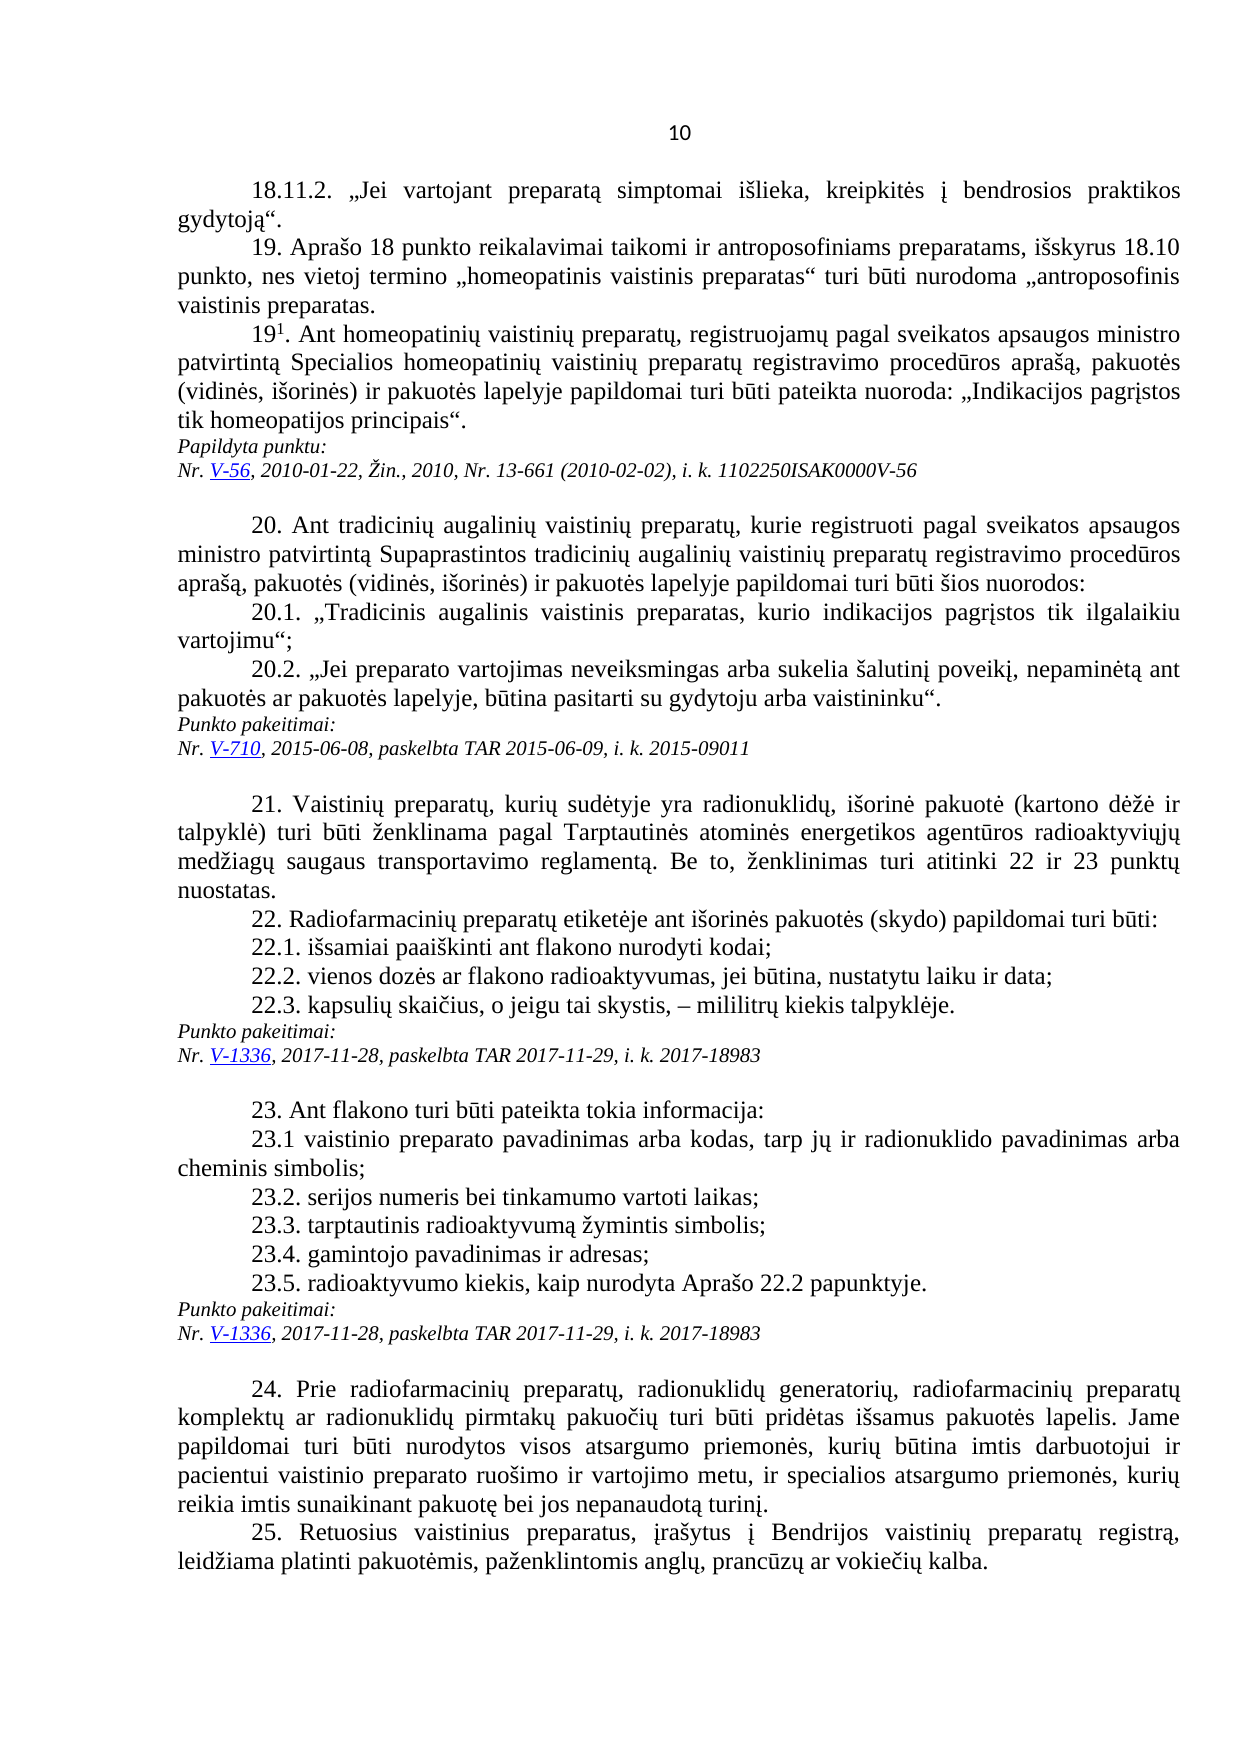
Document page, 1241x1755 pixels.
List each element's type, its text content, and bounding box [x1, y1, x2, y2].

text Nr. V-1336, 2017-11-28, paskelbta TAR 2017-11-29, i. k. 2017-18983 [177, 1321, 1181, 1345]
text 23.1 vaistinio preparato pavadinimas arba kodas, tarp jų ir radionuklido pavadinimas arba cheminis simbolis; [177, 1124, 1181, 1182]
text Punkto pakeitimai: [177, 712, 1181, 736]
text 23. Ant flakono turi būti pateikta tokia informacija: [177, 1096, 1181, 1124]
text Punkto pakeitimai: [177, 1297, 1181, 1321]
text Nr. V-710, 2015-06-08, paskelbta TAR 2015-06-09, i. k. 2015-09011 [177, 736, 1181, 760]
text 23.5. radioaktyvumo kiekis, kaip nurodyta Aprašo 22.2 papunktyje. [177, 1268, 1181, 1297]
text 22.2. vienos dozės ar flakono radioaktyvumas, jei būtina, nustatytu laiku ir data; [177, 961, 1181, 990]
text Papildyta punktu: [177, 434, 1181, 458]
text 24. Prie radiofarmacinių preparatų, radionuklidų generatorių, radiofarmacinių preparatų komplektų ar radionuklidų pirmtakų pakuočių turi būti pridėtas išsamus pakuotės lapelis. Jame papildomai turi būti nurodytos visos atsargumo priemonės, kurių būtina imtis darbuotojui ir pacientui vaistinio preparato ruošimo ir vartojimo metu, ir specialios atsargumo priemonės, kurių reikia imtis sunaikinant pakuotę bei jos nepanaudotą turinį. [177, 1374, 1181, 1517]
text 22. Radiofarmacinių preparatų etiketėje ant išorinės pakuotės (skydo) papildomai turi būti: [177, 904, 1181, 932]
text 22.3. kapsulių skaičius, o jeigu tai skystis, – mililitrų kiekis talpyklėje. [177, 990, 1181, 1019]
text 20.1. „Tradicinis augalinis vaistinis preparatas, kurio indikacijos pagrįstos tik ilgalaikiu vartojimu“; [177, 597, 1181, 654]
text 21. Vaistinių preparatų, kurių sudėtyje yra radionuklidų, išorinė pakuotė (kartono dėžė ir talpyklė) turi būti ženklinama pagal Tarptautinės atominės energetikos agentūros radioaktyviųjų medžiagų saugaus transportavimo reglamentą. Be to, ženklinimas turi atitinki 22 ir 23 punktų nuostatas. [177, 789, 1181, 904]
text 25. Retuosius vaistinius preparatus, įrašytus į Bendrijos vaistinių preparatų registrą, leidžiama platinti pakuotėmis, paženklintomis anglų, prancūzų ar vokiečių kalba. [177, 1517, 1181, 1575]
text Nr. V-1336, 2017-11-28, paskelbta TAR 2017-11-29, i. k. 2017-18983 [177, 1043, 1181, 1067]
text 191. Ant homeopatinių vaistinių preparatų, registruojamų pagal sveikatos apsaugos ministro patvirtintą Specialios homeopatinių vaistinių preparatų registravimo procedūros aprašą, pakuotės (vidinės, išorinės) ir pakuotės lapelyje papildomai turi būti pateikta nuoroda: „Indikacijos pagrįstos tik homeopatijos principais“. [177, 319, 1181, 434]
text 18.11.2. „Jei vartojant preparatą simptomai išlieka, kreipkitės į bendrosios praktikos gydytoją“. [177, 175, 1181, 232]
text 23.3. tarptautinis radioaktyvumą žymintis simbolis; [177, 1211, 1181, 1239]
text 19. Aprašo 18 punkto reikalavimai taikomi ir antroposofiniams preparatams, išskyrus 18.10 punkto, nes vietoj termino „homeopatinis vaistinis preparatas“ turi būti nurodoma „antroposofinis vaistinis preparatas. [177, 232, 1181, 319]
text 23.4. gamintojo pavadinimas ir adresas; [177, 1239, 1181, 1268]
text 20. Ant tradicinių augalinių vaistinių preparatų, kurie registruoti pagal sveikatos apsaugos ministro patvirtintą Supaprastintos tradicinių augalinių vaistinių preparatų registravimo procedūros aprašą, pakuotės (vidinės, išorinės) ir pakuotės lapelyje papildomai turi būti šios nuorodos: [177, 511, 1181, 597]
text Punkto pakeitimai: [177, 1019, 1181, 1043]
text Nr. V-56, 2010-01-22, Žin., 2010, Nr. 13-661 (2010-02-02), i. k. 1102250ISAK0000V-56 [177, 458, 1181, 482]
text 22.1. išsamiai paaiškinti ant flakono nurodyti kodai; [177, 932, 1181, 961]
text 23.2. serijos numeris bei tinkamumo vartoti laikas; [177, 1182, 1181, 1211]
text 20.2. „Jei preparato vartojimas neveiksmingas arba sukelia šalutinį poveikį, nepaminėtą ant pakuotės ar pakuotės lapelyje, būtina pasitarti su gydytoju arba vaistininku“. [177, 654, 1181, 712]
